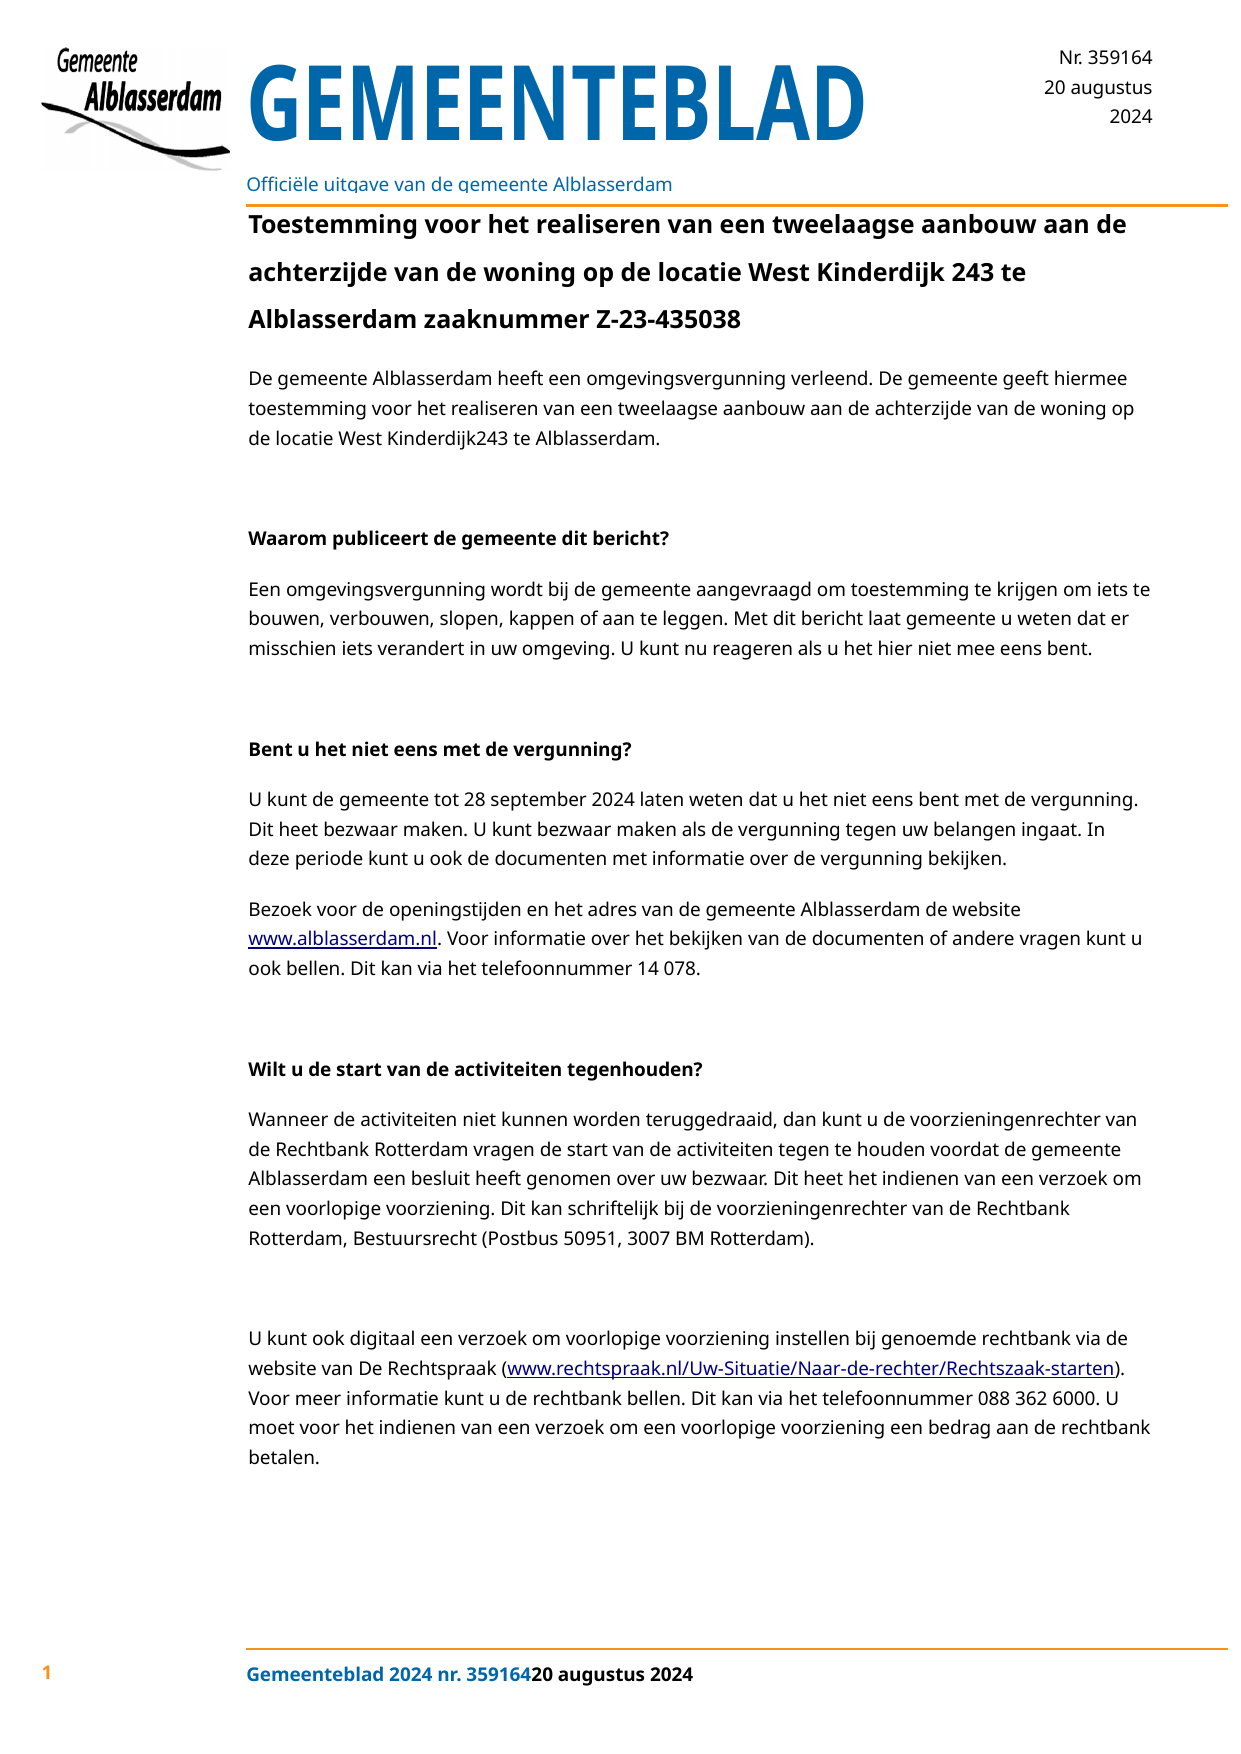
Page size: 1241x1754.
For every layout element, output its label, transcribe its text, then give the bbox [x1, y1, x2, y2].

text Een omgevingsvergunning wordt bij de gemeente aangevraagd om toestemming te krijgen om iets te bouwen, verbouwen, slopen, kappen of aan te leggen. Met dit bericht laat gemeente u weten dat er misschien iets verandert in uw omgeving. U kunt nu reageren als u het hier niet mee eens bent. [248, 576, 1152, 661]
text U kunt ook digitaal een verzoek om voorlopige voorziening instellen bij genoemde rechtbank via de website van De Rechtspraak (www.rechtspraak.nl/Uw-Situatie/Naar-de-rechter/Rechtszaak-starten). Voor meer informatie kunt u de rechtbank bellen. Dit kan via het telefoonnummer 088 362 6000. U moet voor het indienen van een verzoek om een voorlopige voorziening een bedrag aan de rechtbank betalen. [248, 1326, 1152, 1469]
text U kunt de gemeente tot 28 september 2024 laten weten dat u het niet eens bent met de vergunning. Dit heet bezwaar maken. U kunt bezwaar maken als de vergunning tegen uw belangen ingaat. In deze periode kunt u ook de documenten met informatie over de vergunning bekijken. [248, 786, 1152, 871]
text Wilt u de start van de activiteiten tegenhouden? [248, 1056, 1152, 1082]
text Toestemming voor het realiseren van een tweelaagse aanbouw aan de achterzijde van de woning op de locatie West Kinderdijk 243 te Alblasserdam zaaknummer Z-23-435038 [248, 207, 1152, 336]
text Waarom publiceert de gemeente dit bericht? [248, 526, 1152, 551]
text Wanneer de activiteiten niet kunnen worden teruggedraaid, dan kunt u de voorzieningenrechter van de Rechtbank Rotterdam vragen de start van de activiteiten tegen te houden voordat de gemeente Alblasserdam een besluit heeft genomen over uw bezwaar. Dit heet het indienen van een verzoek om een voorlopige voorziening. Dit kan schriftelijk bij de voorzieningenrechter van de Rechtbank Rotterdam, Bestuursrecht (Postbus 50951, 3007 BM Rotterdam). [248, 1106, 1152, 1250]
text Bent u het niet eens met de vergunning? [248, 736, 1152, 762]
picture [41, 47, 231, 172]
text Bezoek voor de openingstijden en het adres van de gemeente Alblasserdam de website www.alblasserdam.nl. Voor informatie over het bekijken van de documenten of andere vragen kunt u ook bellen. Dit kan via het telefoonnummer 14 078. [248, 896, 1152, 981]
text De gemeente Alblasserdam heeft een omgevingsvergunning verleend. De gemeente geeft hiermee toestemming voor het realiseren van een tweelaagse aanbouw aan de achterzijde van de woning op de locatie West Kinderdijk243 te Alblasserdam. [248, 366, 1152, 450]
